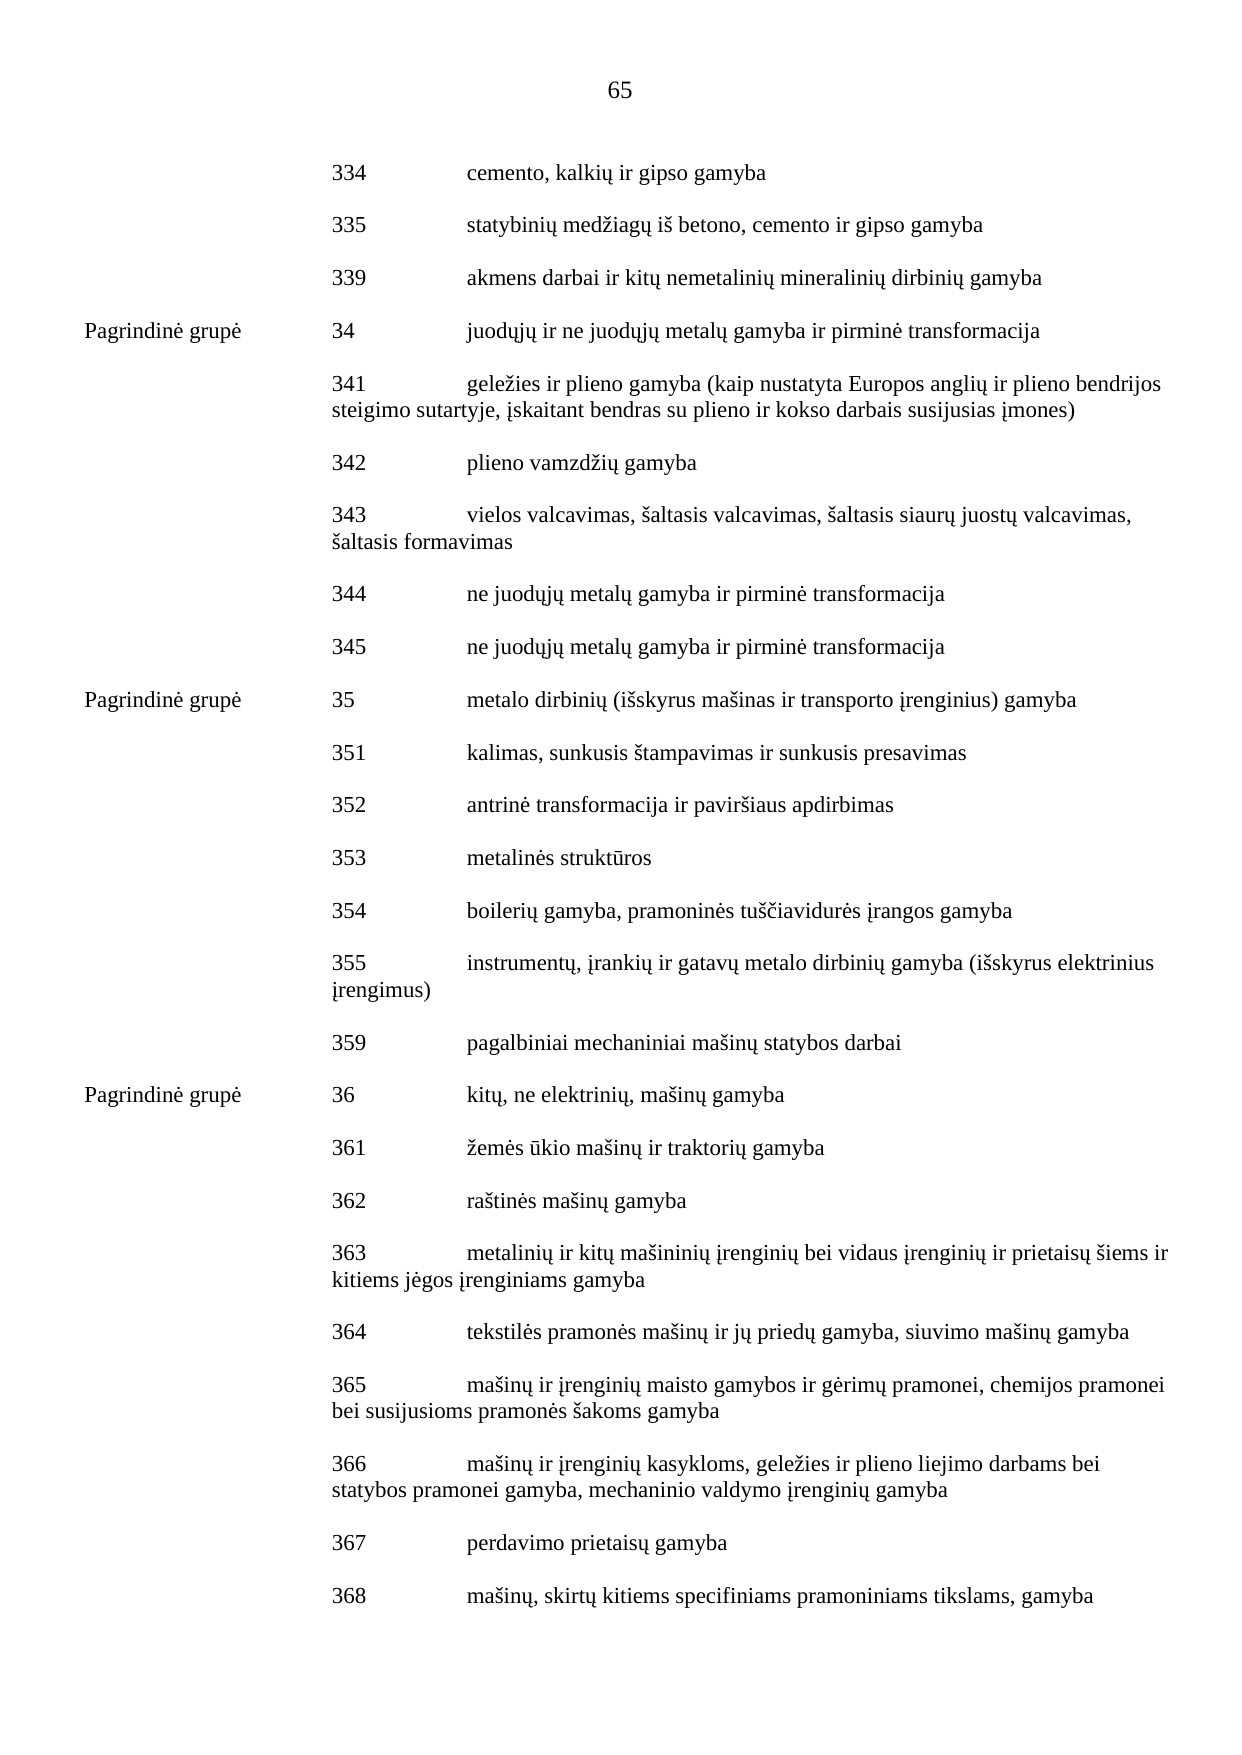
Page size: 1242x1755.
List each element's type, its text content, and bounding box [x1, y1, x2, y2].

table_cell 334 cemento, kalkių ir gipso gamyba 335 statybinių medžiagų iš betono, cemento ir gipso gamyba 339 akmens darbai ir kitų nemetalinių mineralinių dirbinių gamyba [320, 133, 1188, 317]
table_cell Pagrindinė grupė [73, 686, 320, 1081]
table_cell 34 juodųjų ir ne juodųjų metalų gamyba ir pirminė transformacija 341 geležies ir plieno gamyba (kaip nustatyta Europos anglių ir plieno bendrijos steigimo sutartyje, įskaitant bendras su plieno ir kokso darbais susijusias įmones) 342 plieno vamzdžių gamyba 343 vielos valcavimas, šaltasis valcavimas, šaltasis siaurų juostų valcavimas, šaltasis formavimas 344 ne juodųjų metalų gamyba ir pirminė transformacija 345 ne juodųjų metalų gamyba ir pirminė transformacija [320, 317, 1188, 686]
table_cell Pagrindinė grupė [73, 317, 320, 686]
table_cell 35 metalo dirbinių (išskyrus mašinas ir transporto įrenginius) gamyba 351 kalimas, sunkusis štampavimas ir sunkusis presavimas 352 antrinė transformacija ir paviršiaus apdirbimas 353 metalinės struktūros 354 boilerių gamyba, pramoninės tuščiavidurės įrangos gamyba 355 instrumentų, įrankių ir gatavų metalo dirbinių gamyba (išskyrus elektrinius įrengimus) 359 pagalbiniai mechaniniai mašinų statybos darbai [320, 686, 1188, 1081]
table_cell 36 kitų, ne elektrinių, mašinų gamyba 361 žemės ūkio mašinų ir traktorių gamyba 362 raštinės mašinų gamyba 363 metalinių ir kitų mašininių įrenginių bei vidaus įrenginių ir prietaisų šiems ir kitiems jėgos įrenginiams gamyba 364 tekstilės pramonės mašinų ir jų priedų gamyba, siuvimo mašinų gamyba 365 mašinų ir įrenginių maisto gamybos ir gėrimų pramonei, chemijos pramonei bei susijusioms pramonės šakoms gamyba 366 mašinų ir įrenginių kasykloms, geležies ir plieno liejimo darbams bei statybos pramonei gamyba, mechaninio valdymo įrenginių gamyba 367 perdavimo prietaisų gamyba 368 mašinų, skirtų kitiems specifiniams pramoniniams tikslams, gamyba [320, 1081, 1188, 1635]
table_cell Pagrindinė grupė [73, 1081, 320, 1635]
table_cell [73, 133, 320, 317]
